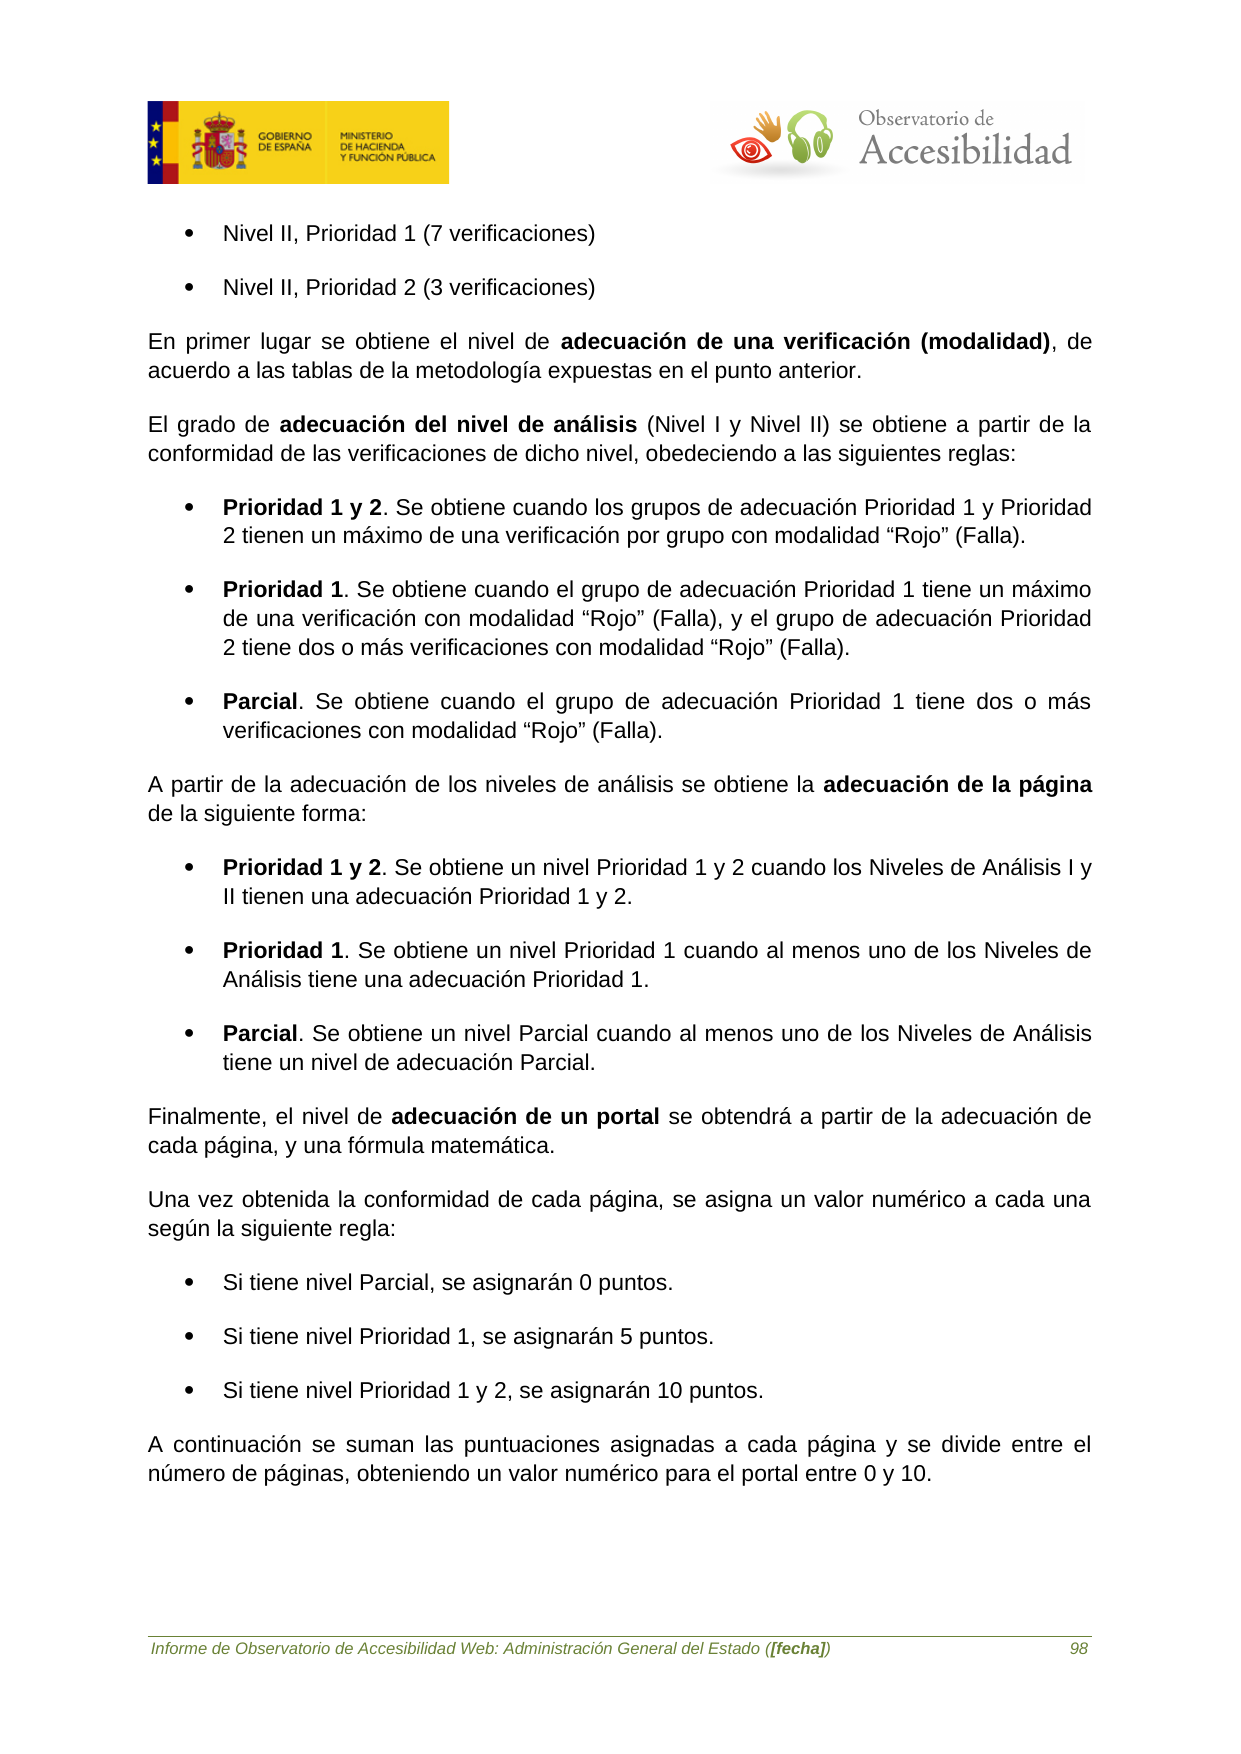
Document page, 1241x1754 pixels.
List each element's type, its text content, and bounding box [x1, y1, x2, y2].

text El grado de adecuación del nivel de análisis (Nivel I y Nivel II) se obtiene a partir de la conformidad de las verificaciones de dicho nivel, obedeciendo a las siguientes reglas: [148, 411, 1092, 466]
list Prioridad 1 y 2. Se obtiene un nivel Prioridad 1 y 2 cuando los Niveles de Análisis I y II tienen una adecuación Prioridad 1 y 2. [185, 854, 1092, 909]
text En primer lugar se obtiene el nivel de adecuación de una verificación (modalidad), de acuerdo a las tablas de la metodología expuestas en el punto anterior. [148, 328, 1092, 383]
list Nivel II, Prioridad 1 (7 verificaciones) [185, 220, 1092, 246]
list Nivel II, Prioridad 2 (3 verificaciones) [185, 274, 1092, 300]
picture [710, 101, 1086, 184]
list Parcial. Se obtiene cuando el grupo de adecuación Prioridad 1 tiene dos o más verificaciones con modalidad “Rojo” (Falla). [185, 688, 1092, 743]
list Si tiene nivel Prioridad 1 y 2, se asignarán 10 puntos. [185, 1377, 1092, 1403]
list Prioridad 1 y 2. Se obtiene cuando los grupos de adecuación Prioridad 1 y Prioridad 2 tienen un máximo de una verificación por grupo con modalidad “Rojo” (Falla). [185, 493, 1092, 549]
text Una vez obtenida la conformidad de cada página, se asigna un valor numérico a cada una según la siguiente regla: [148, 1186, 1092, 1241]
list Prioridad 1. Se obtiene un nivel Prioridad 1 cuando al menos uno de los Niveles de Análisis tiene una adecuación Prioridad 1. [185, 937, 1092, 992]
list Si tiene nivel Prioridad 1, se asignarán 5 puntos. [185, 1323, 1092, 1349]
text A continuación se suman las puntuaciones asignadas a cada página y se divide entre el número de páginas, obteniendo un valor numérico para el portal entre 0 y 10. [148, 1431, 1092, 1486]
list Parcial. Se obtiene un nivel Parcial cuando al menos uno de los Niveles de Análisis tiene un nivel de adecuación Parcial. [185, 1020, 1092, 1075]
text A partir de la adecuación de los niveles de análisis se obtiene la adecuación de la página de la siguiente forma: [148, 771, 1092, 826]
picture [147, 101, 450, 184]
list Si tiene nivel Parcial, se asignarán 0 puntos. [185, 1269, 1092, 1295]
text Finalmente, el nivel de adecuación de un portal se obtendrá a partir de la adecuación de cada página, y una fórmula matemática. [148, 1103, 1092, 1158]
list Prioridad 1. Se obtiene cuando el grupo de adecuación Prioridad 1 tiene un máximo de una verificación con modalidad “Rojo” (Falla), y el grupo de adecuación Prioridad 2 tiene dos o más verificaciones con modalidad “Rojo” (Falla). [185, 576, 1092, 661]
